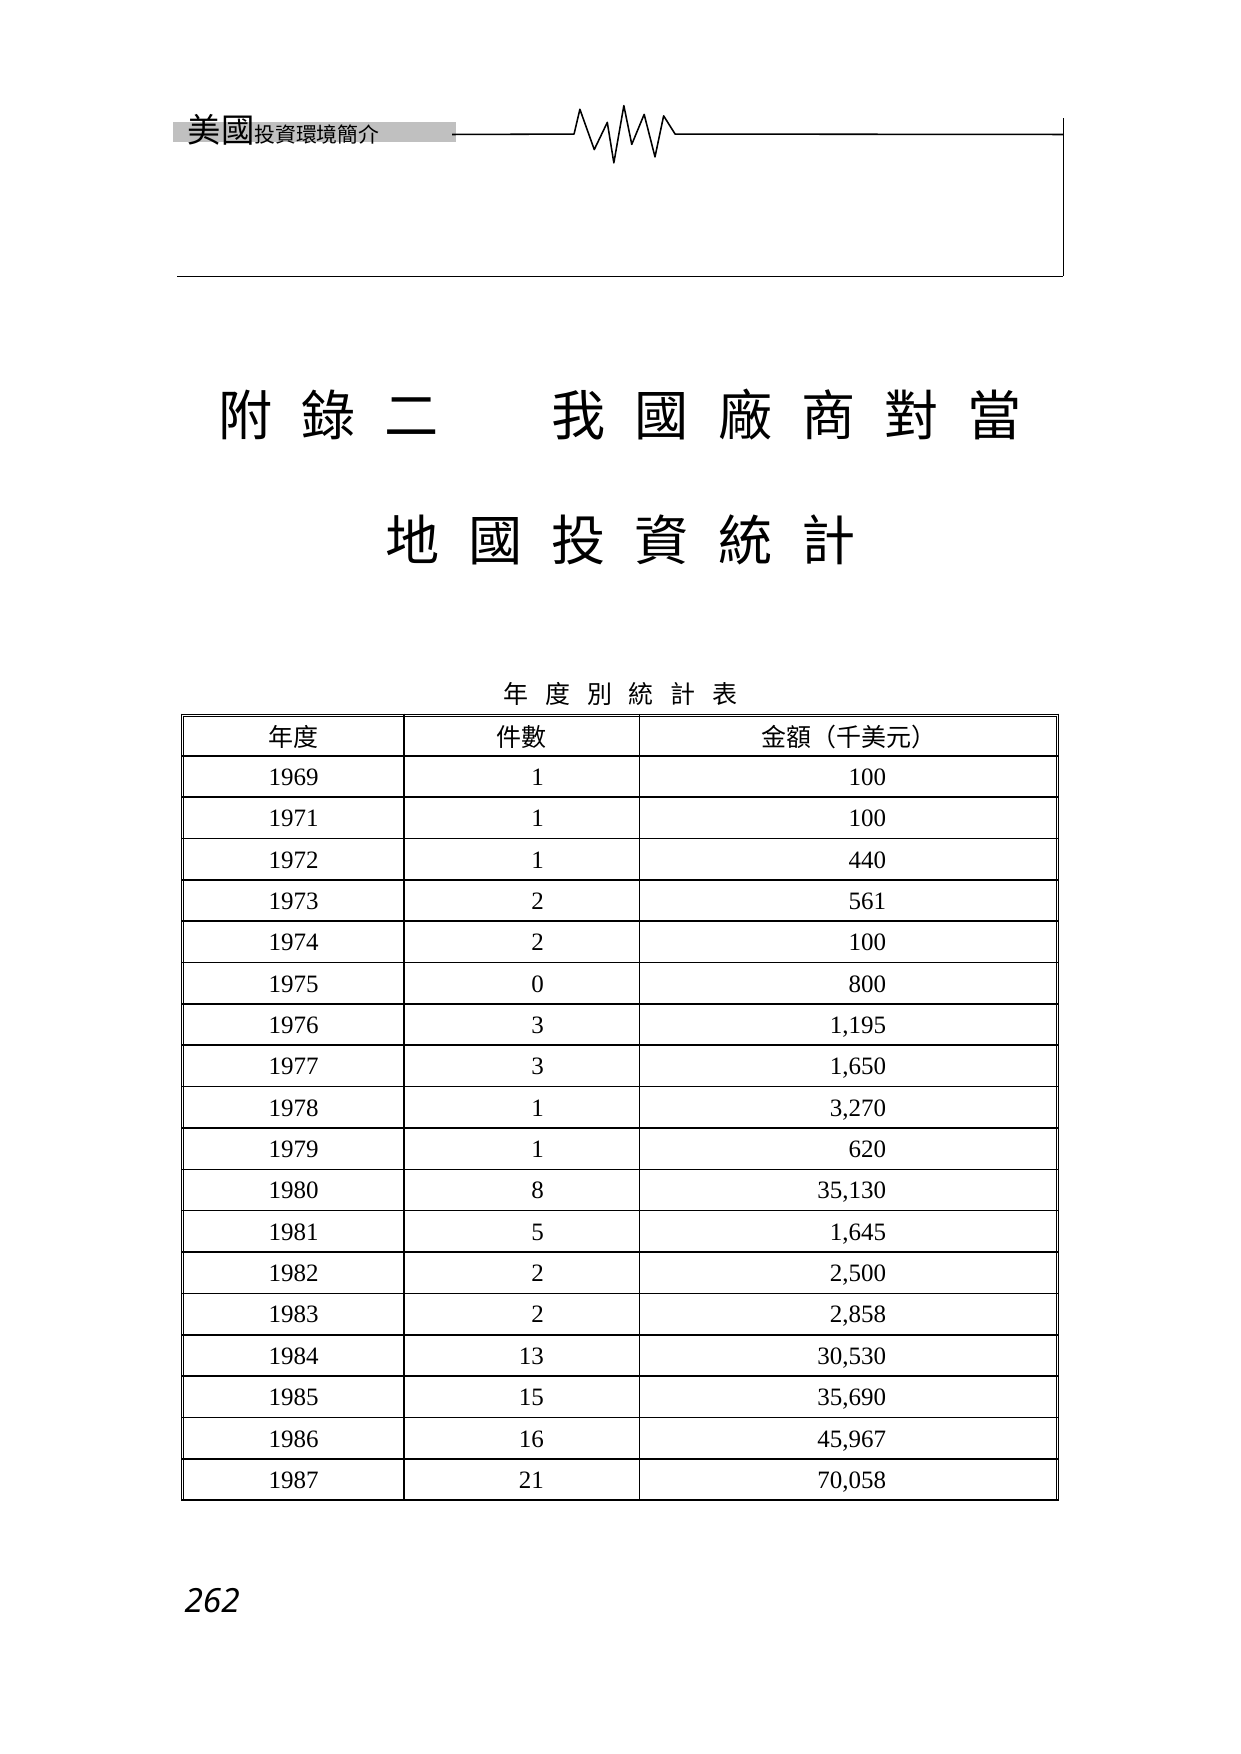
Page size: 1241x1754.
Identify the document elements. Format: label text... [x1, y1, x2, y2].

table_cell 8 [405, 1170, 639, 1210]
table_cell 1977 [184, 1046, 403, 1086]
table_header 年度 [184, 717, 403, 755]
table_cell 0 [405, 963, 639, 1003]
table_cell 1,650 [640, 1046, 1056, 1086]
text 年度別統計表 [183, 651, 1058, 713]
table_cell 100 [640, 922, 1056, 962]
table_cell 70,058 [640, 1460, 1056, 1499]
table_cell 1987 [184, 1460, 403, 1499]
table_cell 1 [405, 839, 639, 879]
table_cell 1983 [184, 1294, 403, 1334]
table_cell 2,858 [640, 1294, 1056, 1334]
table_cell 21 [405, 1460, 639, 1499]
table_cell 3,270 [640, 1087, 1056, 1127]
table_cell 1976 [184, 1005, 403, 1044]
table_cell 15 [405, 1377, 639, 1417]
table_cell 1,645 [640, 1211, 1056, 1251]
table_cell 1 [405, 1087, 639, 1127]
table_cell 1978 [184, 1087, 403, 1127]
table_cell 1985 [184, 1377, 403, 1417]
table_cell 2 [405, 1253, 639, 1292]
table_cell 1969 [184, 757, 403, 796]
table_cell 1982 [184, 1253, 403, 1292]
table_header 件數 [405, 717, 639, 755]
table_cell 1979 [184, 1129, 403, 1168]
table_cell 1975 [184, 963, 403, 1003]
table_cell 1973 [184, 881, 403, 920]
table_cell 800 [640, 963, 1056, 1003]
table_cell 2,500 [640, 1253, 1056, 1292]
table_cell 3 [405, 1005, 639, 1044]
table_cell 1980 [184, 1170, 403, 1210]
table_header 金額（千美元） [640, 717, 1056, 755]
table_cell 1986 [184, 1418, 403, 1458]
table_cell 1 [405, 757, 639, 796]
table_cell 561 [640, 881, 1056, 920]
table_cell 1984 [184, 1336, 403, 1375]
table_cell 13 [405, 1336, 639, 1375]
table_cell 30,530 [640, 1336, 1056, 1375]
table_cell 2 [405, 1294, 639, 1334]
table_cell 1981 [184, 1211, 403, 1251]
table_cell 1 [405, 1129, 639, 1168]
table_cell 1,195 [640, 1005, 1056, 1044]
table_cell 16 [405, 1418, 639, 1458]
table_cell 3 [405, 1046, 639, 1086]
table_cell 440 [640, 839, 1056, 879]
table_cell 2 [405, 881, 639, 920]
table_cell 620 [640, 1129, 1056, 1168]
table_cell 1972 [184, 839, 403, 879]
table_cell 35,690 [640, 1377, 1056, 1417]
table_cell 45,967 [640, 1418, 1056, 1458]
table_cell 2 [405, 922, 639, 962]
table_cell 100 [640, 757, 1056, 796]
table_cell 1 [405, 798, 639, 838]
table_cell 100 [640, 798, 1056, 838]
table_cell 5 [405, 1211, 639, 1251]
table_cell 1974 [184, 922, 403, 962]
table_cell 35,130 [640, 1170, 1056, 1210]
table_cell 1971 [184, 798, 403, 838]
text 附錄二 我國廠商對當地國投資統計 [183, 338, 1058, 588]
